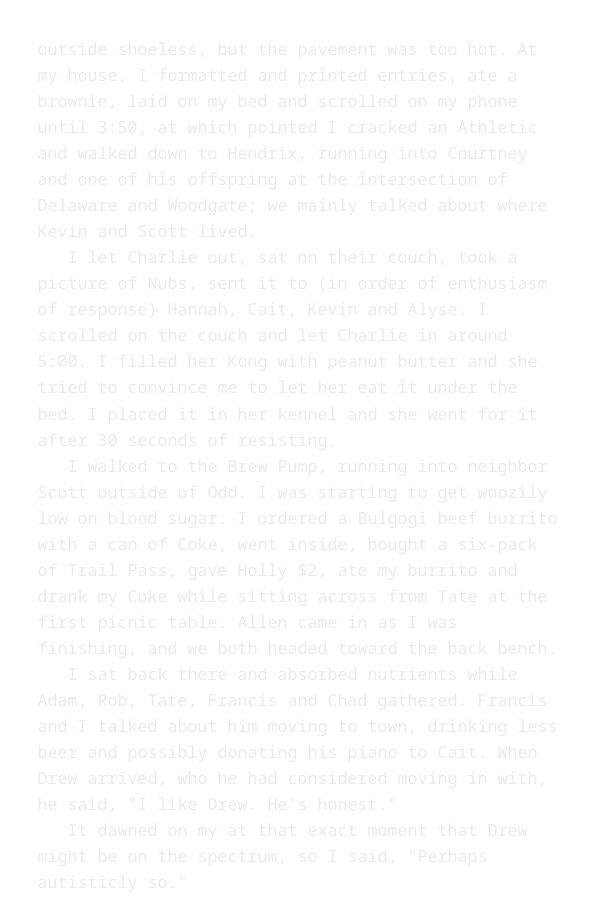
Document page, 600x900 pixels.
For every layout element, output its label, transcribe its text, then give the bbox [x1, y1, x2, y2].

text I walked to the Brew Pump, running into neighbor Scott outside of Odd. I was starting to get woozily low on blood sugar. I ordered a Bulgogi beef burrito with a can of Coke, went inside, bought a six-pack of Trail Pass, gave Holly $2, ate my burrito and drank my Coke while sitting across from Tate at the first picnic table. Allen came in as I was finishing, and we both headed toward the back bench. [37, 454, 562, 659]
text outside shoeless, but the pavement was too hot. At my house, I formatted and printed entries, ate a brownie, laid on my bed and scrolled on my phone until 3:50, at which pointed I cracked an Athletic and walked down to Hendrix, running into Courtney and one of his offspring at the intersection of Delaware and Woodgate; we mainly talked about where Kevin and Scott lived. [37, 37, 562, 242]
text I sat back there and absorbed nutrients while Adam, Rob, Tate, Francis and Chad gathered. Francis and I talked about him moving to town, drinking less beer and possibly donating his piano to Cait. When Drew arrived, who he had considered moving in with, he said, "I like Drew. He's honest." [37, 662, 562, 815]
text It dawned on my at that exact moment that Drew might be on the spectrum, so I said, "Perhaps autisticly so." [37, 819, 562, 893]
text I let Charlie out, sat on their couch, took a picture of Nubs, sent it to (in order of enthusiasm of response) Hannah, Cait, Kevin and Alyse. I scrolled on the couch and let Charlie in around 5:00. I filled her Kong with peanut butter and she tried to convince me to let her eat it under the bed. I placed it in her kennel and she went for it after 30 seconds of resisting. [37, 246, 562, 451]
